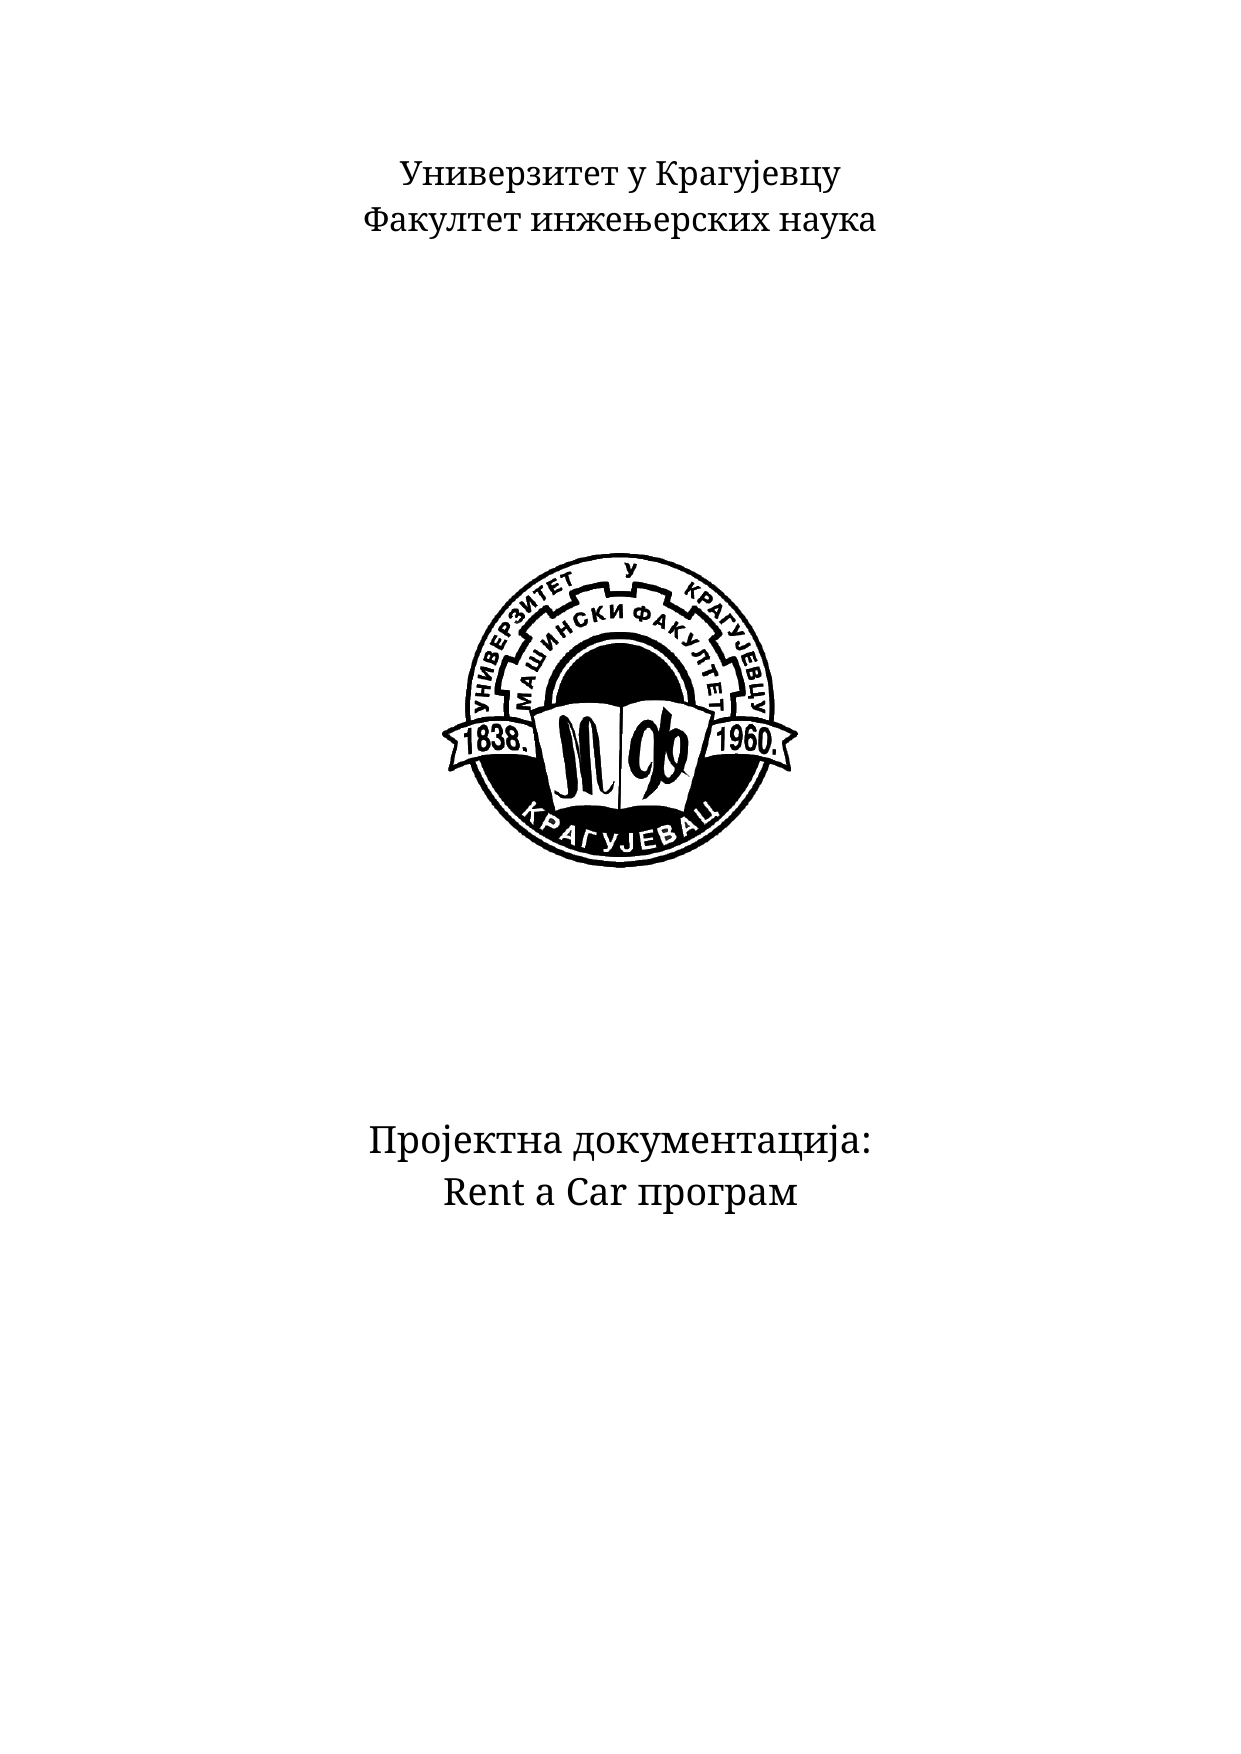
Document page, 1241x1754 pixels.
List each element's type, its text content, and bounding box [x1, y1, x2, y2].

picture [427, 524, 813, 910]
text Факултет инжењерских наука [187, 195, 1053, 241]
text Пројектна документација: [187, 1114, 1053, 1165]
text Rent a Car програм [187, 1165, 1053, 1216]
text Универзитет у Крагујевцу [187, 150, 1053, 195]
